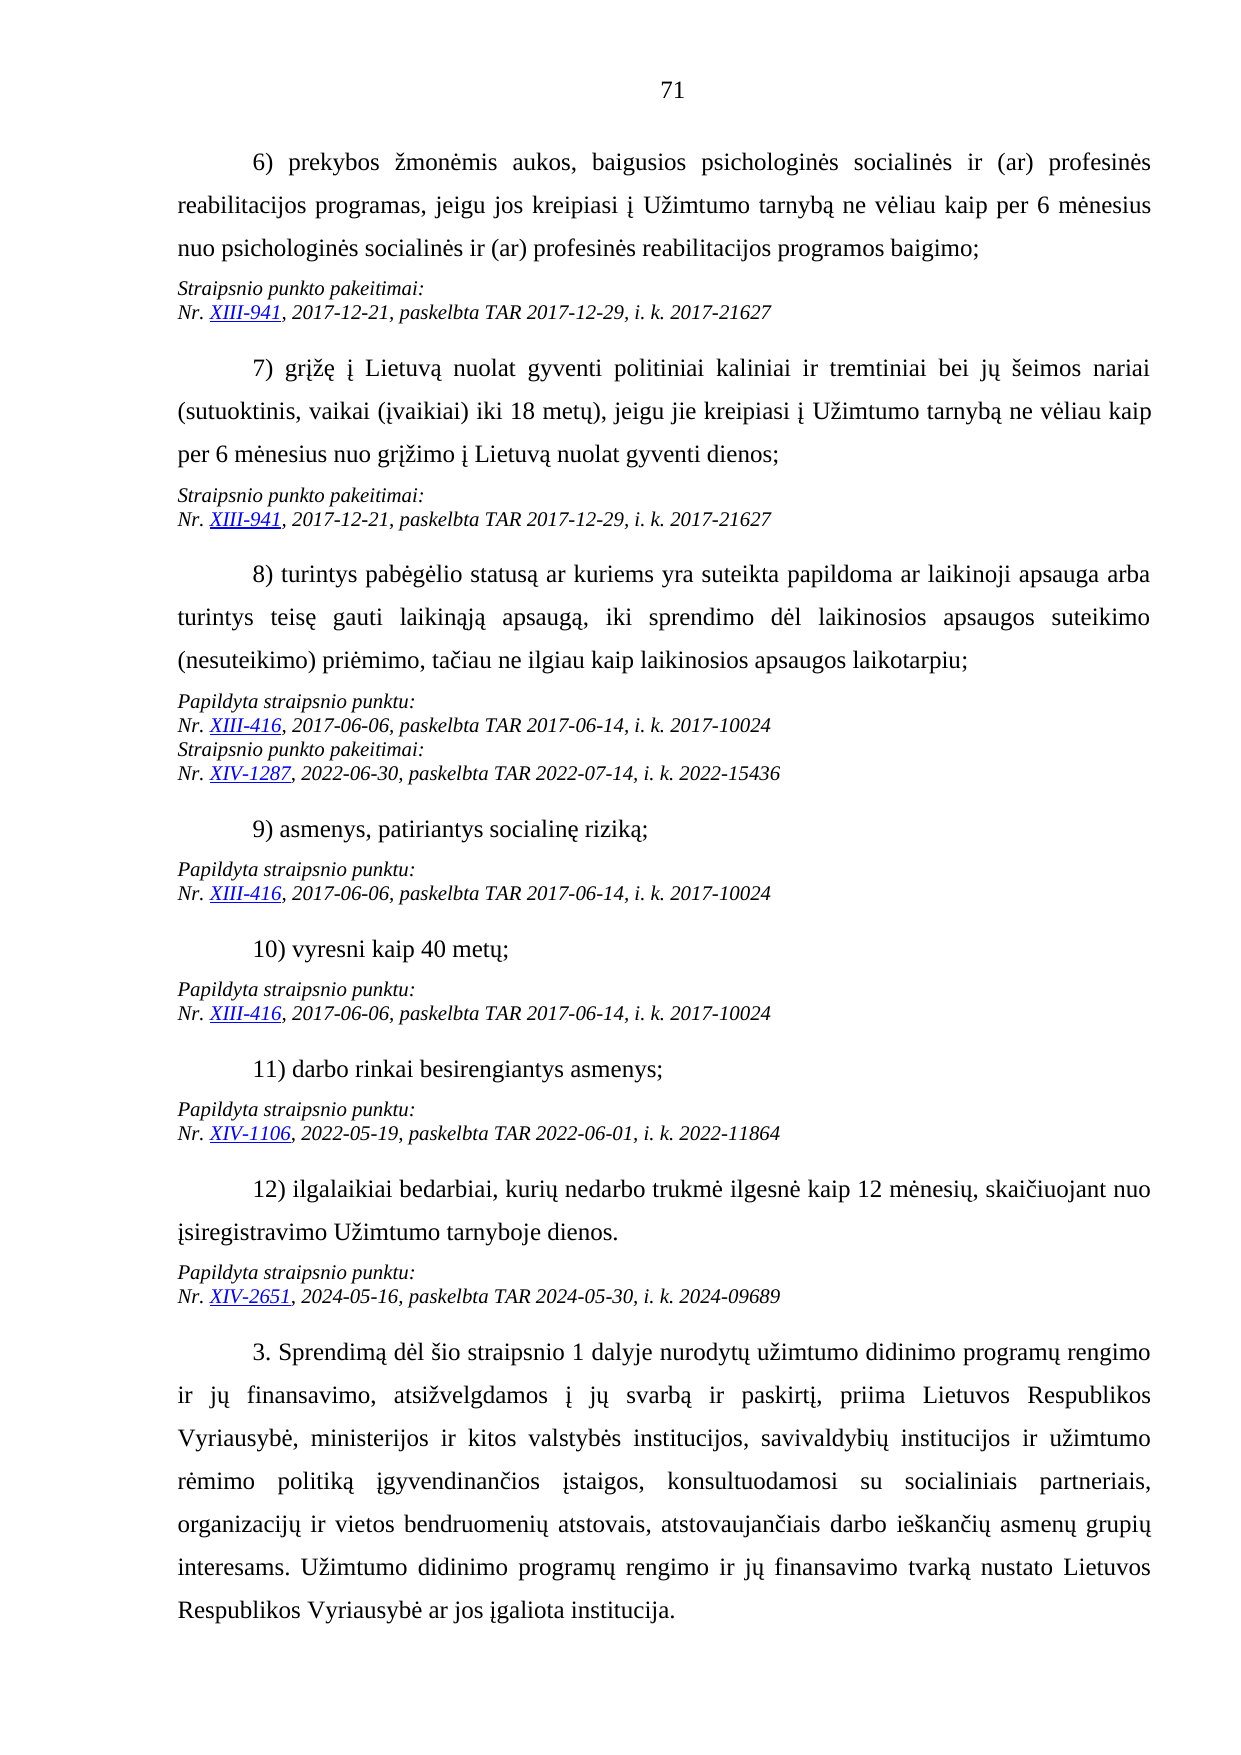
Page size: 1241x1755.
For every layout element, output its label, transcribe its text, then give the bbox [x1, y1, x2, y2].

text Papildyta straipsnio punktu: [177, 857, 1152, 881]
text 12) ilgalaikiai bedarbiai, kurių nedarbo trukmė ilgesnė kaip 12 mėnesių, skaičiuojant nuo įsiregistravimo Užimtumo tarnyboje dienos. [177, 1174, 1152, 1246]
text 10) vyresni kaip 40 metų; [177, 934, 1152, 962]
text Papildyta straipsnio punktu: [177, 1260, 1152, 1284]
text Papildyta straipsnio punktu: [177, 977, 1152, 1001]
text Nr. XIV-2651, 2024-05-16, paskelbta TAR 2024-05-30, i. k. 2024-09689 [177, 1284, 1152, 1308]
text Straipsnio punkto pakeitimai: [177, 482, 1152, 507]
text 9) asmenys, patiriantys socialinę riziką; [177, 814, 1152, 842]
text 3. Sprendimą dėl šio straipsnio 1 dalyje nurodytų užimtumo didinimo programų rengimo ir jų finansavimo, atsižvelgdamos į jų svarbą ir paskirtį, priima Lietuvos Respublikos Vyriausybė, ministerijos ir kitos valstybės institucijos, savivaldybių institucijos ir užimtumo rėmimo politiką įgyvendinančios įstaigos, konsultuodamosi su socialiniais partneriais, organizacijų ir vietos bendruomenių atstovais, atstovaujančiais darbo ieškančių asmenų grupių interesams. Užimtumo didinimo programų rengimo ir jų finansavimo tvarką nustato Lietuvos Respublikos Vyriausybė ar jos įgaliota institucija. [177, 1337, 1152, 1624]
text Nr. XIII-941, 2017-12-21, paskelbta TAR 2017-12-29, i. k. 2017-21627 [177, 300, 1152, 324]
text Nr. XIII-416, 2017-06-06, paskelbta TAR 2017-06-14, i. k. 2017-10024 [177, 1001, 1152, 1025]
text Nr. XIV-1106, 2022-05-19, paskelbta TAR 2022-06-01, i. k. 2022-11864 [177, 1121, 1152, 1145]
text Nr. XIII-416, 2017-06-06, paskelbta TAR 2017-06-14, i. k. 2017-10024 [177, 713, 1152, 737]
text 6) prekybos žmonėmis aukos, baigusios psichologinės socialinės ir (ar) profesinės reabilitacijos programas, jeigu jos kreipiasi į Užimtumo tarnybą ne vėliau kaip per 6 mėnesius nuo psichologinės socialinės ir (ar) profesinės reabilitacijos programos baigimo; [177, 147, 1152, 262]
text 8) turintys pabėgėlio statusą ar kuriems yra suteikta papildoma ar laikinoji apsauga arba turintys teisę gauti laikinąją apsaugą, iki sprendimo dėl laikinosios apsaugos suteikimo (nesuteikimo) priėmimo, tačiau ne ilgiau kaip laikinosios apsaugos laikotarpiu; [177, 559, 1152, 674]
text Papildyta straipsnio punktu: [177, 689, 1152, 713]
text Straipsnio punkto pakeitimai: [177, 276, 1152, 300]
text Nr. XIII-941, 2017-12-21, paskelbta TAR 2017-12-29, i. k. 2017-21627 [177, 507, 1152, 531]
text 7) grįžę į Lietuvą nuolat gyventi politiniai kaliniai ir tremtiniai bei jų šeimos nariai (sutuoktinis, vaikai (įvaikiai) iki 18 metų), jeigu jie kreipiasi į Užimtumo tarnybą ne vėliau kaip per 6 mėnesius nuo grįžimo į Lietuvą nuolat gyventi dienos; [177, 353, 1152, 468]
text Papildyta straipsnio punktu: [177, 1097, 1152, 1121]
text 11) darbo rinkai besirengiantys asmenys; [177, 1054, 1152, 1082]
text Nr. XIV-1287, 2022-06-30, paskelbta TAR 2022-07-14, i. k. 2022-15436 [177, 761, 1152, 785]
text Nr. XIII-416, 2017-06-06, paskelbta TAR 2017-06-14, i. k. 2017-10024 [177, 881, 1152, 905]
text Straipsnio punkto pakeitimai: [177, 737, 1152, 761]
